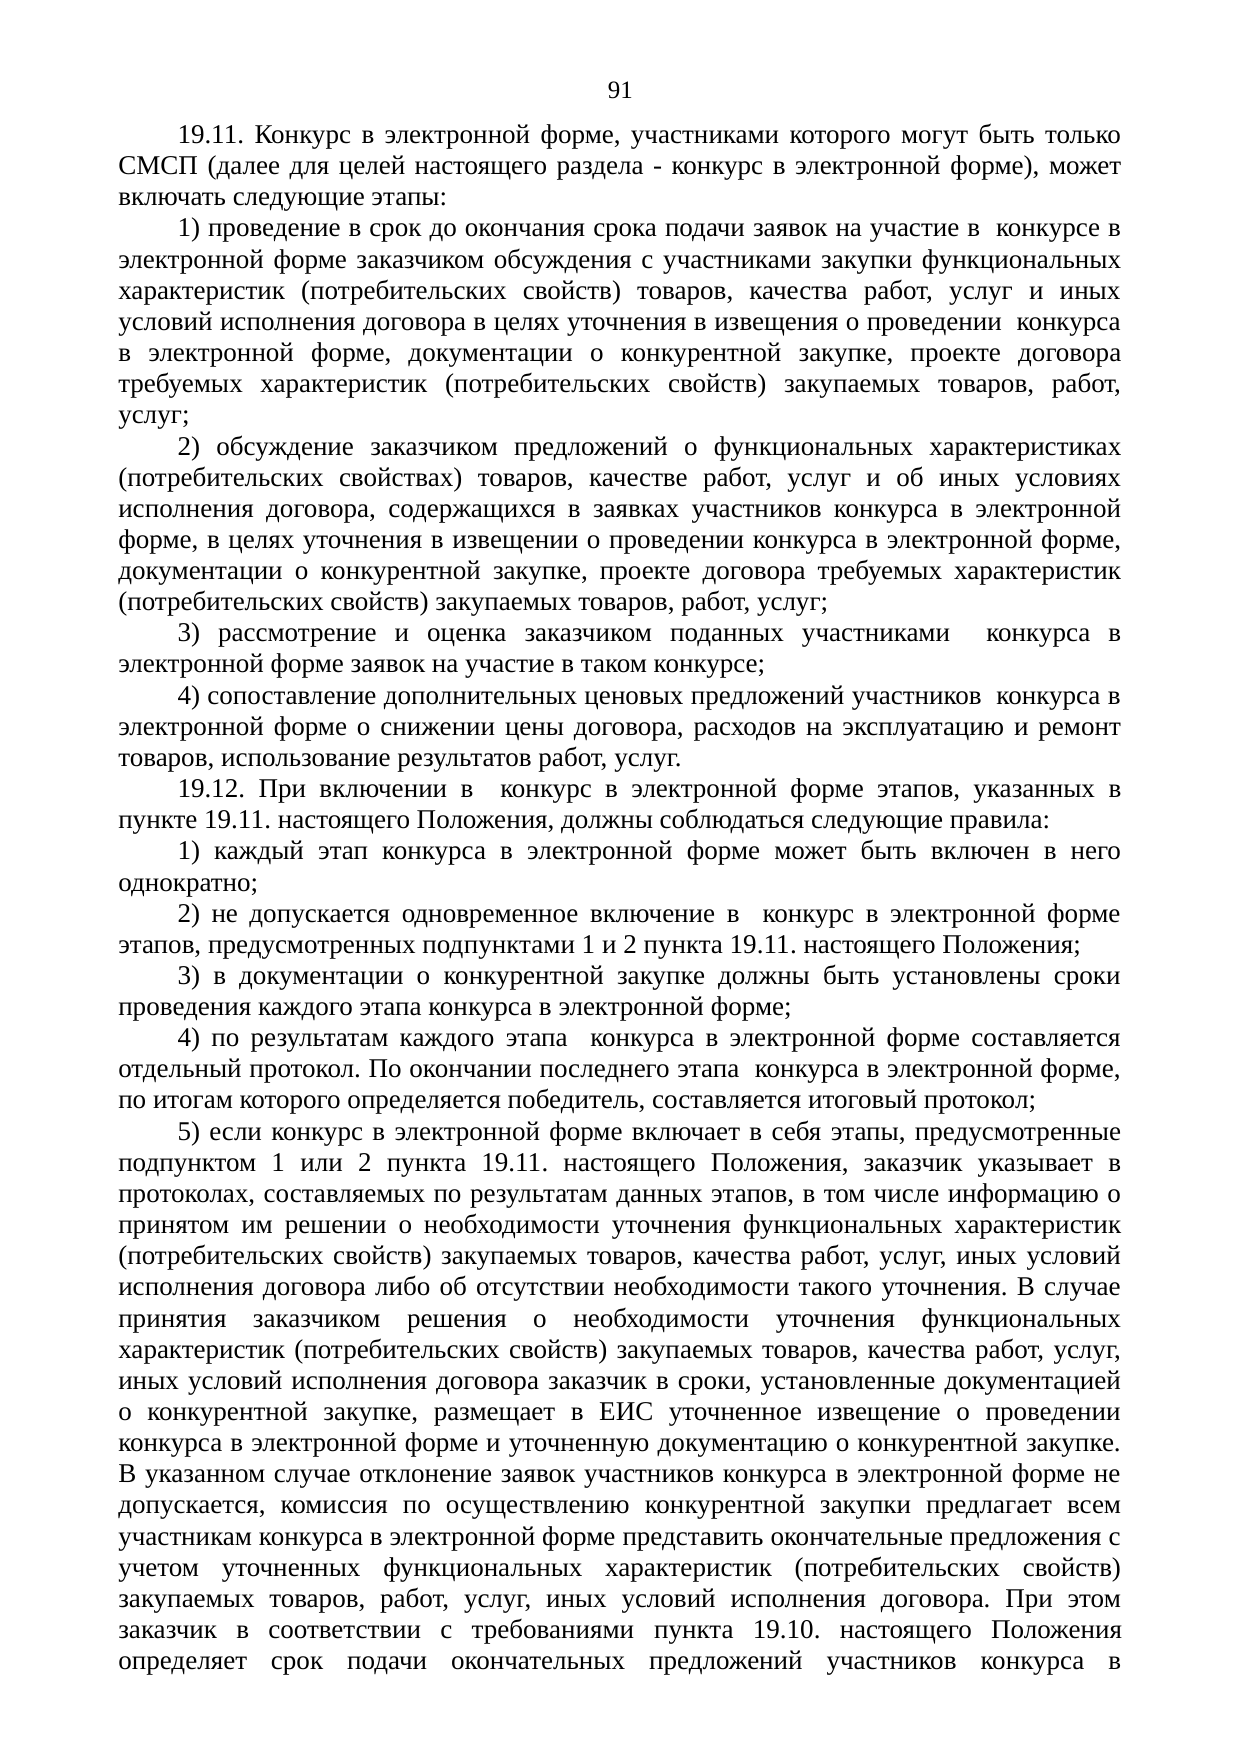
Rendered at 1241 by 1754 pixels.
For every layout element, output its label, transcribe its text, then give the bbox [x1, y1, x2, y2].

text 3) рассмотрение и оценка заказчиком поданных участниками конкурса в электронной форме заявок на участие в таком конкурсе; [118, 616, 1122, 679]
text 3) в документации о конкурентной закупке должны быть установлены сроки проведения каждого этапа конкурса в электронной форме; [118, 959, 1122, 1021]
text 1) каждый этап конкурса в электронной форме может быть включен в него однократно; [118, 834, 1122, 897]
text 1) проведение в срок до окончания срока подачи заявок на участие в конкурсе в электронной форме заказчиком обсуждения с участниками закупки функциональных характеристик (потребительских свойств) товаров, качества работ, услуг и иных условий исполнения договора в целях уточнения в извещения о проведении конкурса в электронной форме, документации о конкурентной закупке, проекте договора требуемых характеристик (потребительских свойств) закупаемых товаров, работ, услуг; [118, 212, 1122, 429]
text 19.12. При включении в конкурс в электронной форме этапов, указанных в пункте 19.11. настоящего Положения, должны соблюдаться следующие правила: [118, 772, 1122, 834]
text 2) не допускается одновременное включение в конкурс в электронной форме этапов, предусмотренных подпунктами 1 и 2 пункта 19.11. настоящего Положения; [118, 897, 1122, 959]
text 5) если конкурс в электронной форме включает в себя этапы, предусмотренные подпунктом 1 или 2 пункта 19.11. настоящего Положения, заказчик указывает в протоколах, составляемых по результатам данных этапов, в том числе информацию о принятом им решении о необходимости уточнения функциональных характеристик (потребительских свойств) закупаемых товаров, качества работ, услуг, иных условий исполнения договора либо об отсутствии необходимости такого уточнения. В случае принятия заказчиком решения о необходимости уточнения функциональных характеристик (потребительских свойств) закупаемых товаров, качества работ, услуг, иных условий исполнения договора заказчик в сроки, установленные документацией о конкурентной закупке, размещает в ЕИС уточненное извещение о проведении конкурса в электронной форме и уточненную документацию о конкурентной закупке. В указанном случае отклонение заявок участников конкурса в электронной форме не допускается, комиссия по осуществлению конкурентной закупки предлагает всем участникам конкурса в электронной форме представить окончательные предложения с учетом уточненных функциональных характеристик (потребительских свойств) закупаемых товаров, работ, услуг, иных условий исполнения договора. При этом заказчик в соответствии с требованиями пункта 19.10. настоящего Положения определяет срок подачи окончательных предложений участников конкурса в [118, 1115, 1122, 1675]
text 4) по результатам каждого этапа конкурса в электронной форме составляется отдельный протокол. По окончании последнего этапа конкурса в электронной форме, по итогам которого определяется победитель, составляется итоговый протокол; [118, 1021, 1122, 1115]
text 2) обсуждение заказчиком предложений о функциональных характеристиках (потребительских свойствах) товаров, качестве работ, услуг и об иных условиях исполнения договора, содержащихся в заявках участников конкурса в электронной форме, в целях уточнения в извещении о проведении конкурса в электронной форме, документации о конкурентной закупке, проекте договора требуемых характеристик (потребительских свойств) закупаемых товаров, работ, услуг; [118, 429, 1122, 616]
text 4) сопоставление дополнительных ценовых предложений участников конкурса в электронной форме о снижении цены договора, расходов на эксплуатацию и ремонт товаров, использование результатов работ, услуг. [118, 679, 1122, 772]
text 19.11. Конкурс в электронной форме, участниками которого могут быть только СМСП (далее для целей настоящего раздела - конкурс в электронной форме), может включать следующие этапы: [118, 118, 1122, 212]
